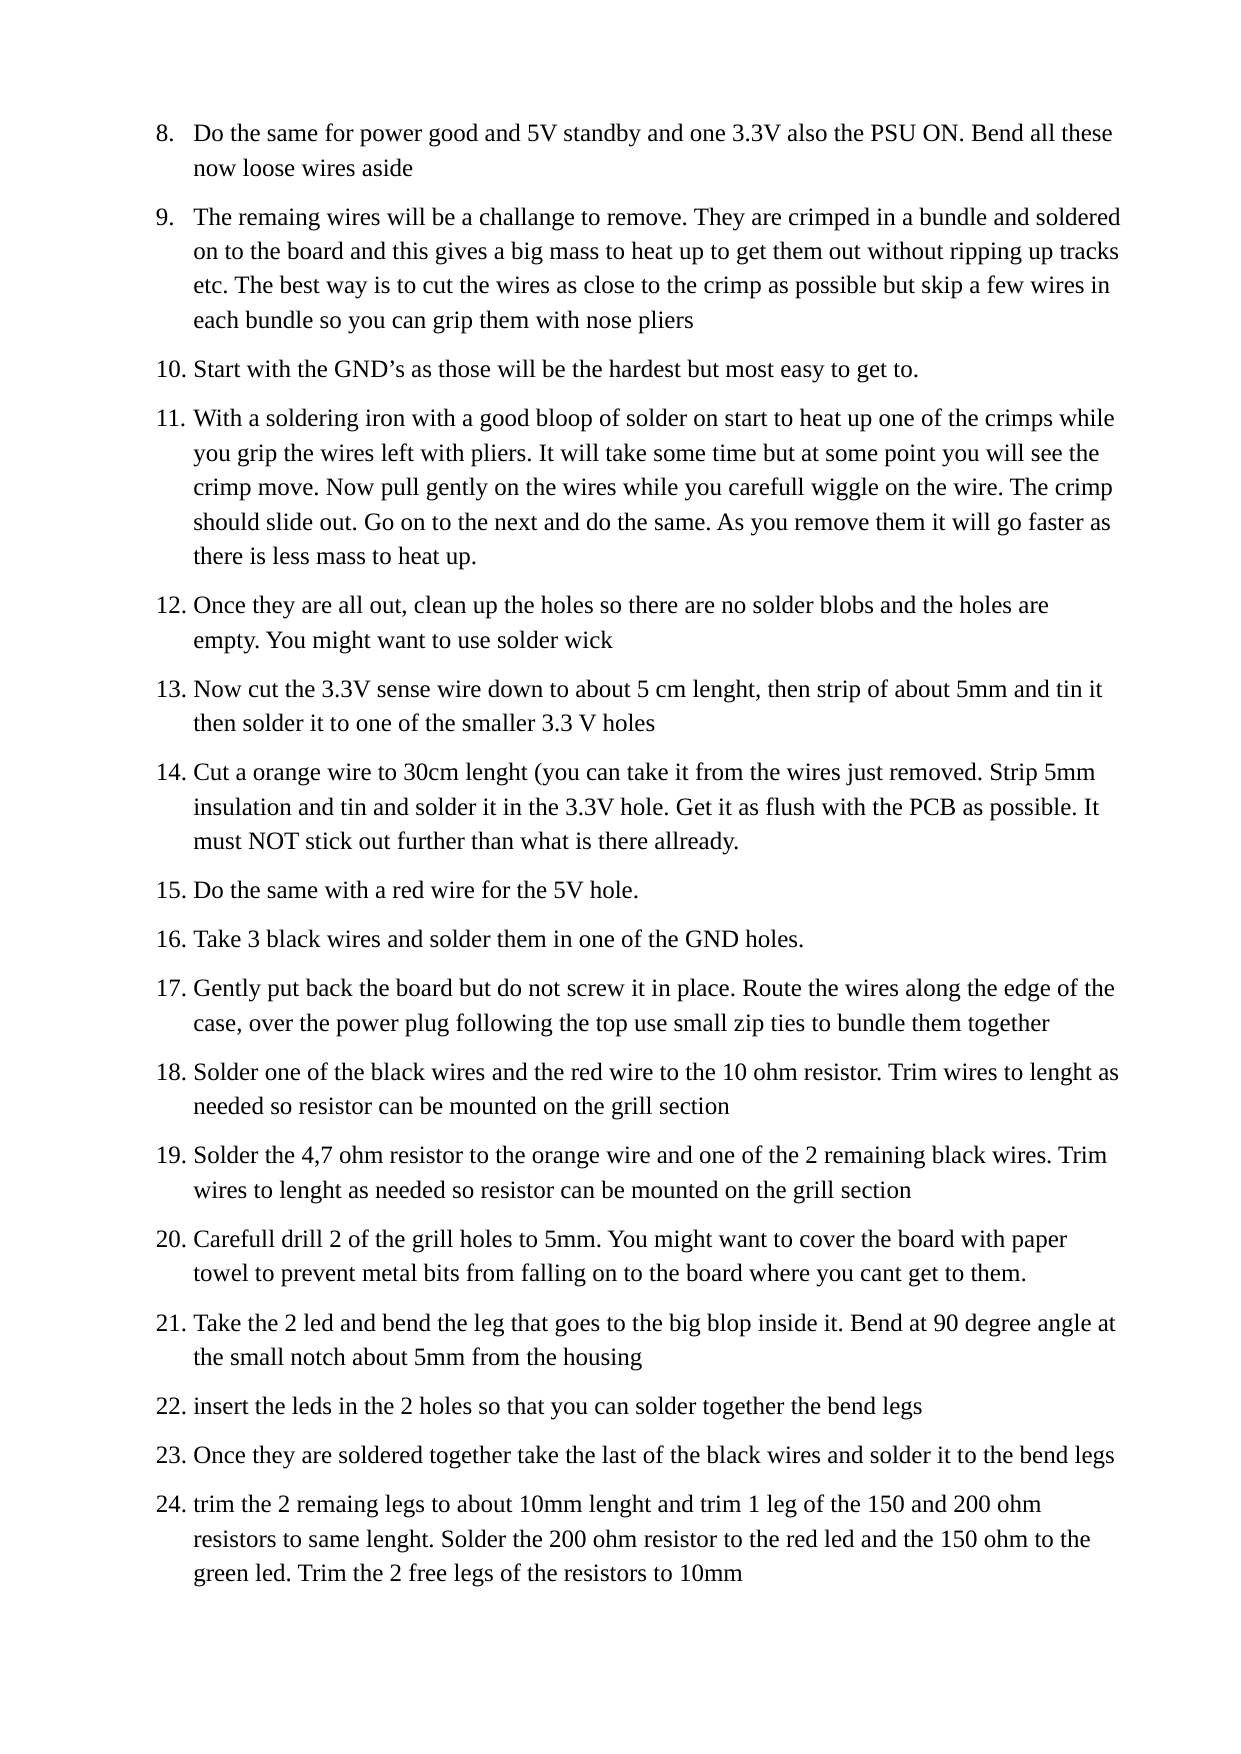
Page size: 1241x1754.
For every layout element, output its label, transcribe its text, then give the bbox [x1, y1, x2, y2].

list trim the 2 remaing legs to about 10mm lenght and trim 1 leg of the 150 and 200 ohm resistors to same lenght. Solder the 200 ohm resistor to the red led and the 150 ohm to the green led. Trim the 2 free legs of the resistors to 10mm [156, 1489, 1122, 1587]
list Once they are all out, clean up the holes so there are no solder blobs and the holes are empty. You might want to use solder wick [156, 590, 1122, 653]
list Take 3 black wires and solder them in one of the GND holes. [156, 924, 1122, 953]
list Carefull drill 2 of the grill holes to 5mm. You might want to cover the board with paper towel to prevent metal bits from falling on to the board where you cant get to them. [156, 1224, 1122, 1287]
list With a soldering iron with a good bloop of solder on start to heat up one of the crimps while you grip the wires left with pliers. It will take some time but at some point you will see the crimp move. Now pull gently on the wires while you carefull wiggle on the wire. The crimp should slide out. Go on to the next and do the same. As you remove them it will go faster as there is less mass to heat up. [156, 403, 1122, 570]
list Take the 2 led and bend the leg that goes to the big blop inside it. Bend at 90 degree angle at the small notch about 5mm from the housing [156, 1308, 1122, 1371]
list Solder the 4,7 ohm resistor to the orange wire and one of the 2 remaining black wires. Trim wires to lenght as needed so resistor can be mounted on the grill section [156, 1141, 1122, 1204]
list Start with the GND’s as those will be the hardest but most easy to get to. [156, 354, 1122, 383]
list Now cut the 3.3V sense wire down to about 5 cm lenght, then strip of about 5mm and tin it then solder it to one of the smaller 3.3 V holes [156, 674, 1122, 737]
list Once they are soldered together take the last of the black wires and solder it to the bend legs [156, 1440, 1122, 1469]
list Cut a orange wire to 30cm lenght (you can take it from the wires just removed. Strip 5mm insulation and tin and solder it in the 3.3V hole. Get it as flush with the PCB as possible. It must NOT stick out further than what is there allready. [156, 757, 1122, 855]
list insert the leds in the 2 holes so that you can solder together the bend legs [156, 1391, 1122, 1420]
list Gently put back the board but do not screw it in place. Route the wires along the edge of the case, over the power plug following the top use small zip ties to bundle them together [156, 973, 1122, 1037]
list Solder one of the black wires and the red wire to the 10 ohm resistor. Trim wires to lenght as needed so resistor can be mounted on the grill section [156, 1057, 1122, 1120]
list Do the same for power good and 5V standby and one 3.3V also the PSU ON. Bend all these now loose wires aside [156, 118, 1122, 181]
list The remaing wires will be a challange to remove. They are crimped in a bundle and soldered on to the board and this gives a big mass to heat up to get them out without ripping up tracks etc. The best way is to cut the wires as close to the crimp as possible but skip a few wires in each bundle so you can grip them with nose pliers [156, 202, 1122, 334]
list Do the same with a red wire for the 5V hole. [156, 875, 1122, 904]
